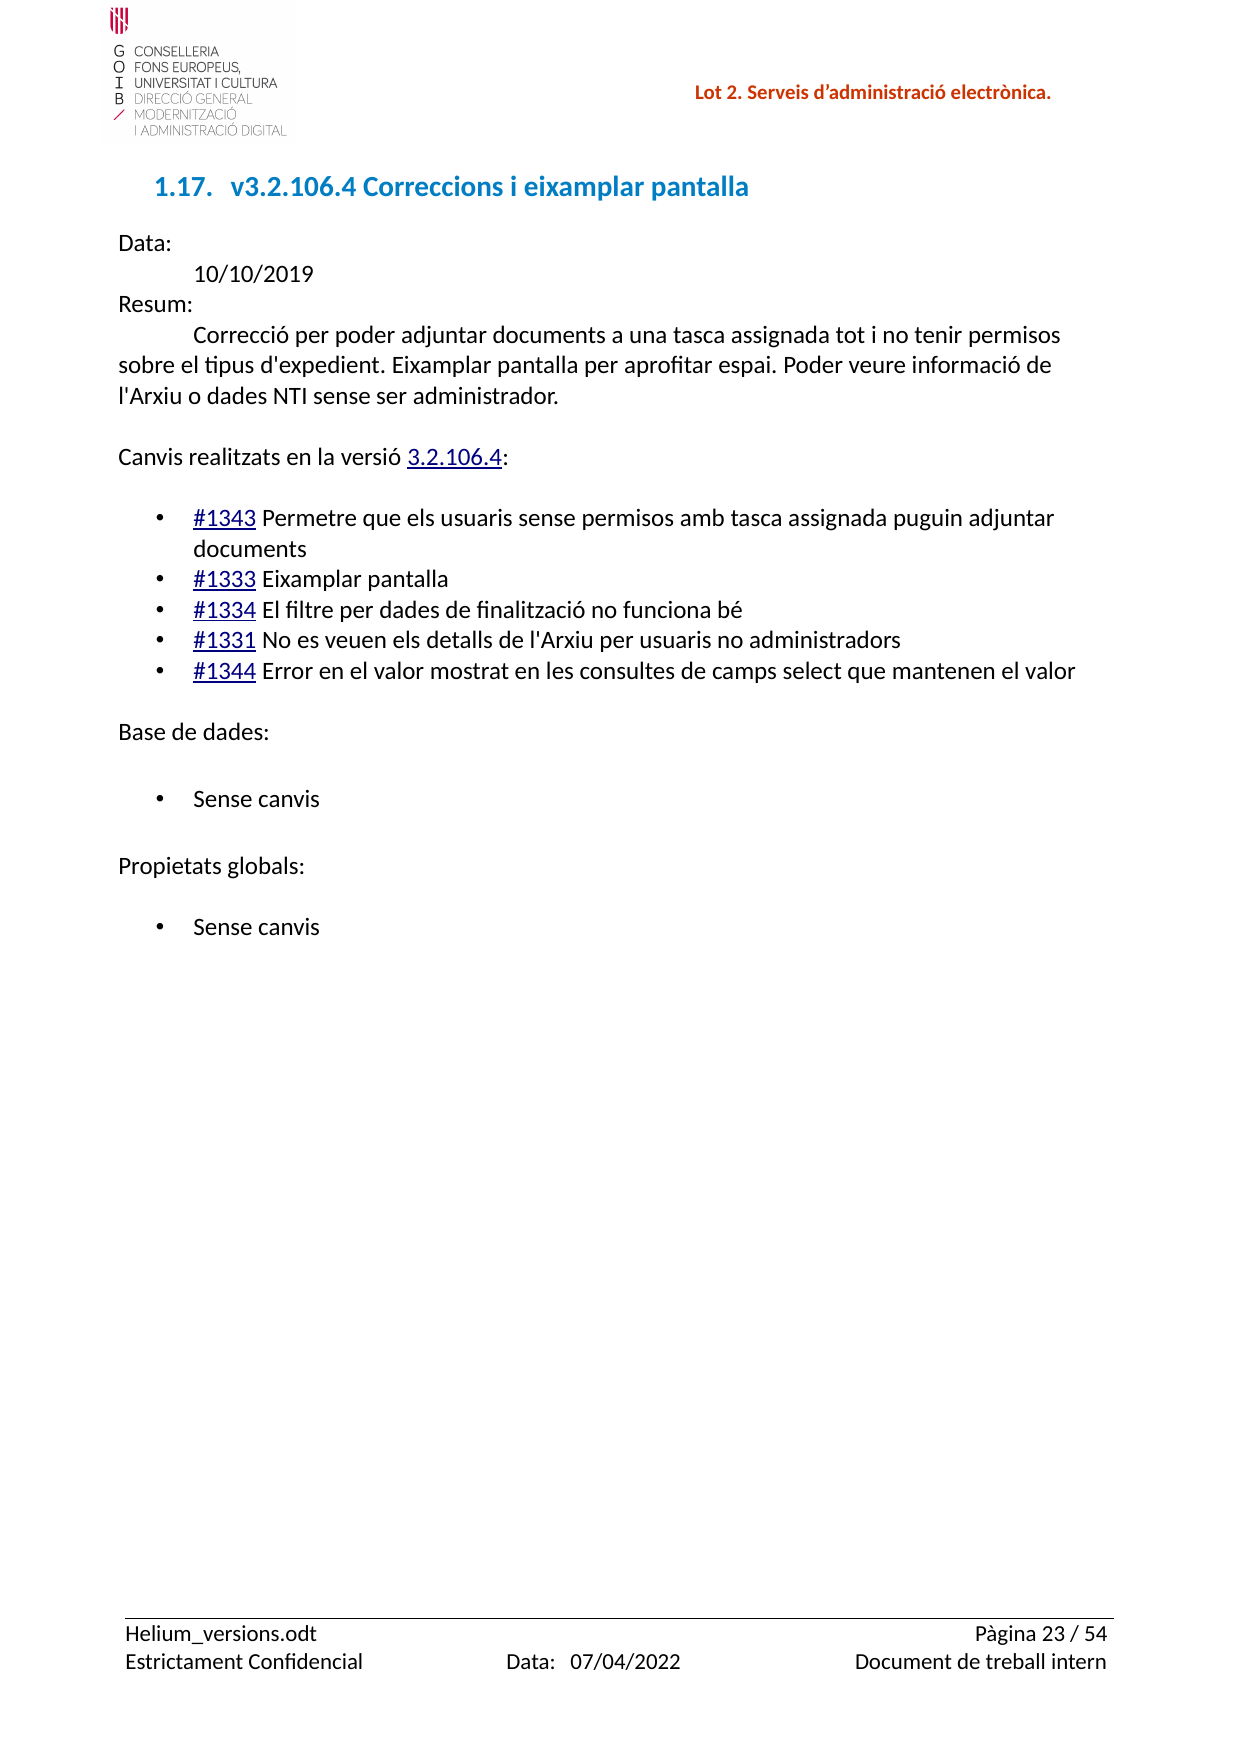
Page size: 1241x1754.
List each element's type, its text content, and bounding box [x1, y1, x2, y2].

list Sense canvis [156, 911, 1122, 941]
text 10/10/2019 [118, 258, 1122, 289]
list #1343 Permetre que els usuaris sense permisos amb tasca assignada puguin adjuntar documents [156, 502, 1122, 563]
text Propietats globals: [118, 850, 1122, 880]
text Base de dades: [118, 716, 1122, 746]
list #1331 No es veuen els detalls de l'Arxiu per usuaris no administradors [156, 624, 1122, 655]
subtitle v3.2.106.4 Correccions i eixamplar pantalla [153, 168, 1122, 204]
text Resum: [118, 289, 1122, 319]
picture [100, 0, 297, 144]
text Correcció per poder adjuntar documents a una tasca assignada tot i no tenir permisos sobre el tipus d'expedient. Eixamplar pantalla per aprofitar espai. Poder veure informació de l'Arxiu o dades NTI sense ser administrador. [118, 319, 1122, 411]
list #1334 El filtre per dades de finalització no funciona bé [156, 594, 1122, 624]
text Canvis realitzats en la versió 3.2.106.4: [118, 441, 1122, 472]
text Data: [118, 228, 1122, 258]
list #1344 Error en el valor mostrat en les consultes de camps select que mantenen el valor [156, 655, 1122, 685]
list Sense canvis [156, 783, 1122, 813]
list #1333 Eixamplar pantalla [156, 563, 1122, 594]
